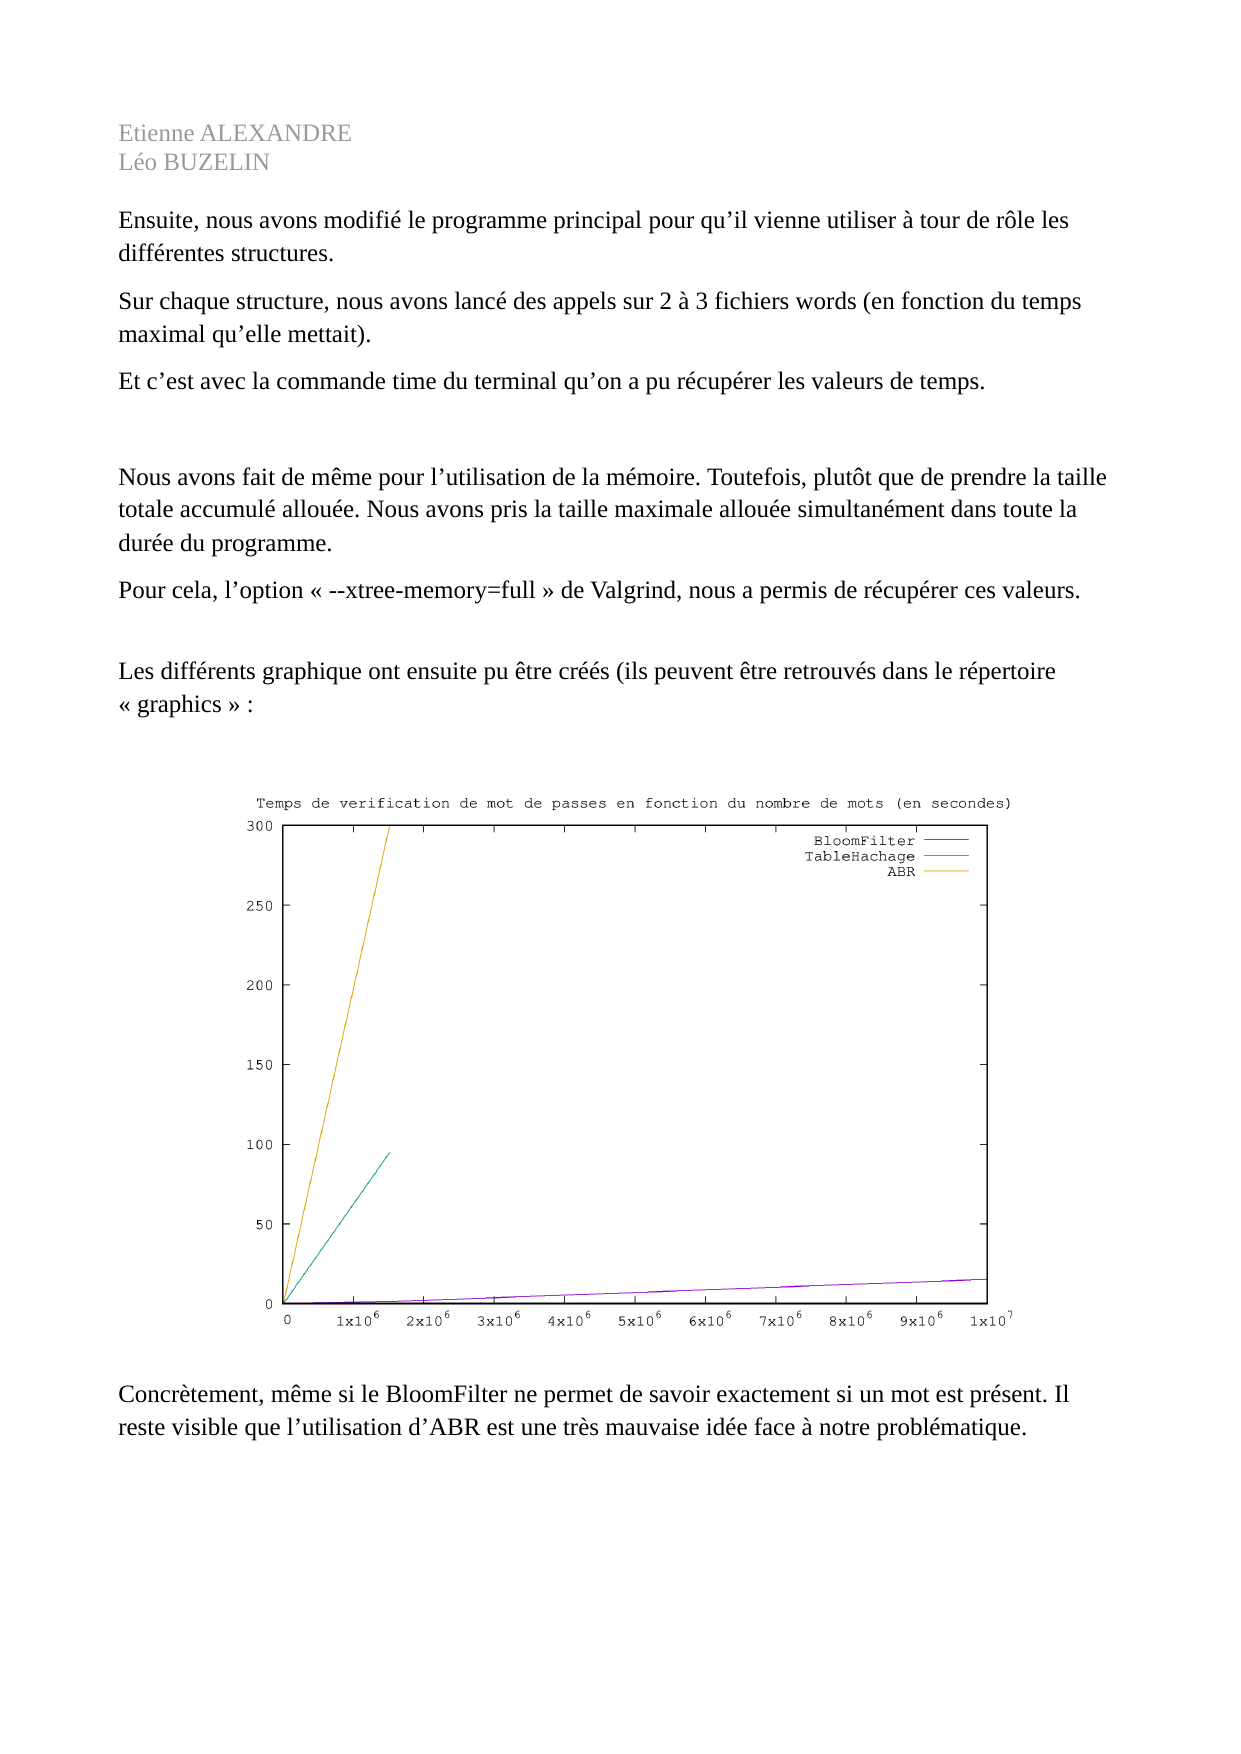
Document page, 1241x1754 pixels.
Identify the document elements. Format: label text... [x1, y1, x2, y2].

text Nous avons fait de même pour l’utilisation de la mémoire. Toutefois, plutôt que de prendre la taille totale accumulé allouée. Nous avons pris la taille maximale allouée simultanément dans toute la durée du programme. [118, 462, 1122, 556]
text Pour cela, l’option « --xtree-memory=full » de Valgrind, nous a permis de récupérer ces valeurs. [118, 575, 1122, 637]
picture [228, 784, 1013, 1327]
text Sur chaque structure, nous avons lancé des appels sur 2 à 3 fichiers words (en fonction du temps maximal qu’elle mettait). [118, 286, 1122, 347]
text Ensuite, nous avons modifié le programme principal pour qu’il vienne utiliser à tour de rôle les différentes structures. [118, 205, 1122, 267]
text Les différents graphique ont ensuite pu être créés (ils peuvent être retrouvés dans le répertoire « graphics » : [118, 656, 1122, 718]
text Et c’est avec la commande time du terminal qu’on a pu récupérer les valeurs de temps. [118, 366, 1122, 395]
text Concrètement, même si le BloomFilter ne permet de savoir exactement si un mot est présent. Il reste visible que l’utilisation d’ABR est une très mauvaise idée face à notre problématique. [118, 1379, 1122, 1441]
